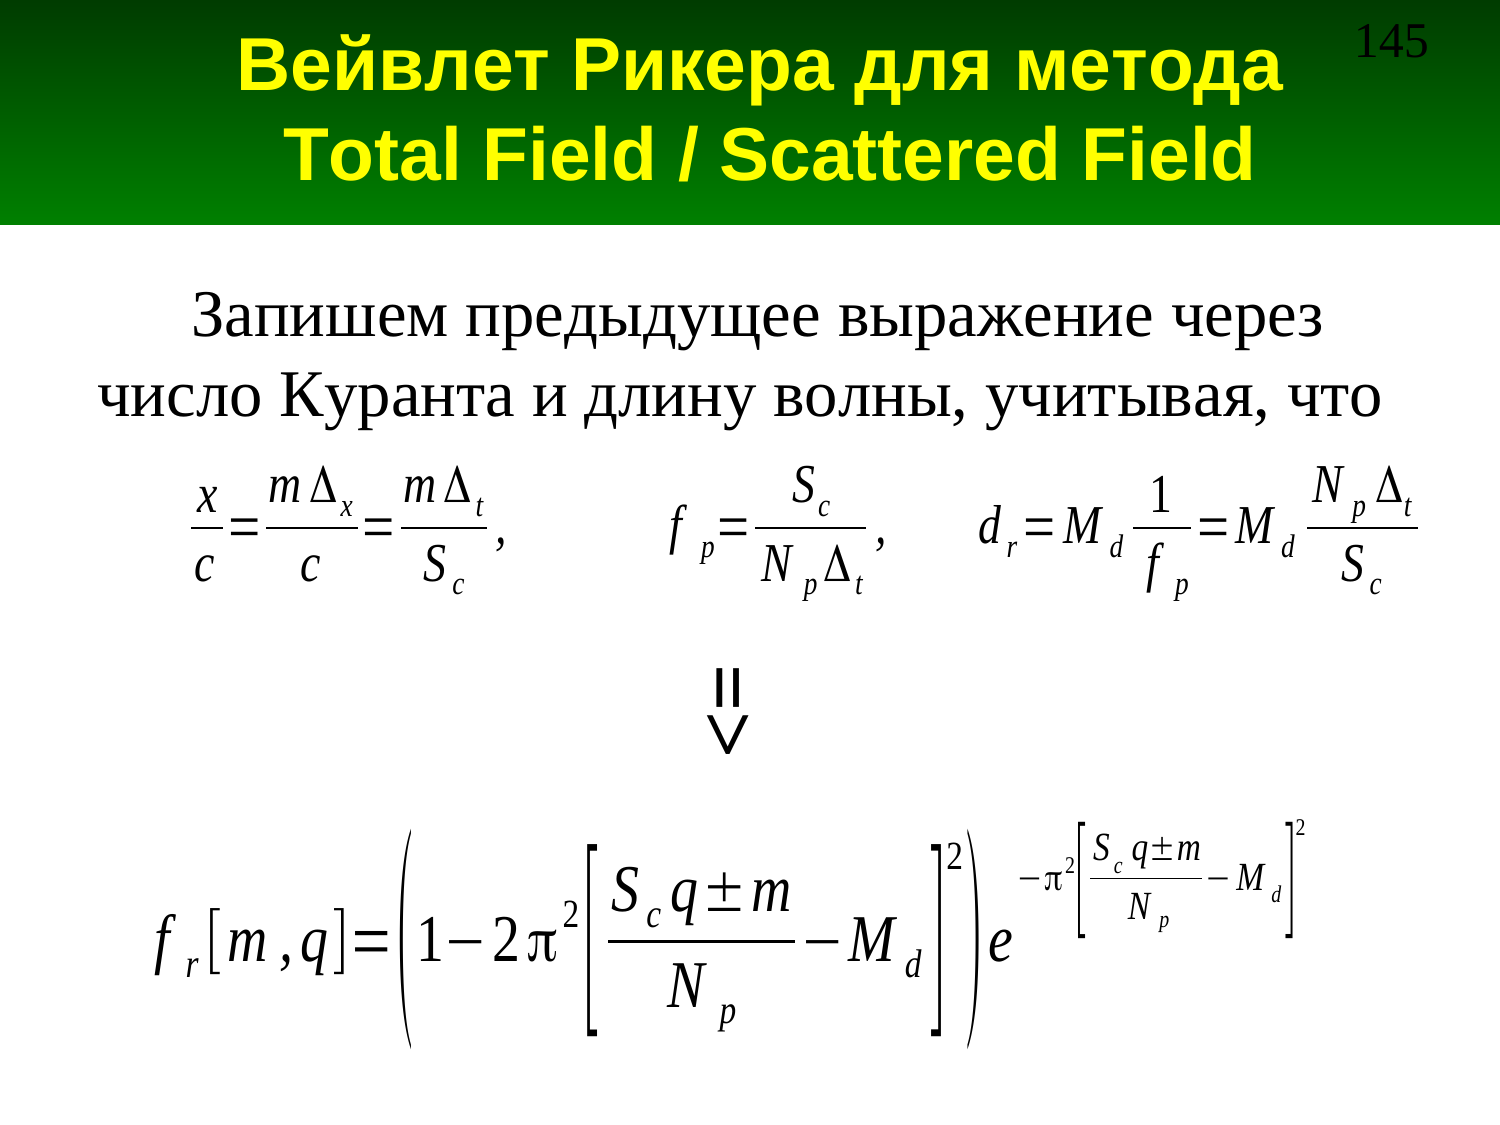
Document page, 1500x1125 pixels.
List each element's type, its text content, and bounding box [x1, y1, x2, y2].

chart [649, 454, 899, 603]
chart [129, 814, 1321, 1052]
text_box Запишем предыдущее выражение через число Куранта и длину волны, учитывая, что [82, 262, 1426, 438]
title Вейвлет Рикера для метода Total Field / Scattered Field [100, 7, 1441, 204]
chart [177, 454, 520, 603]
chart [966, 454, 1430, 603]
text_box => [673, 649, 792, 804]
